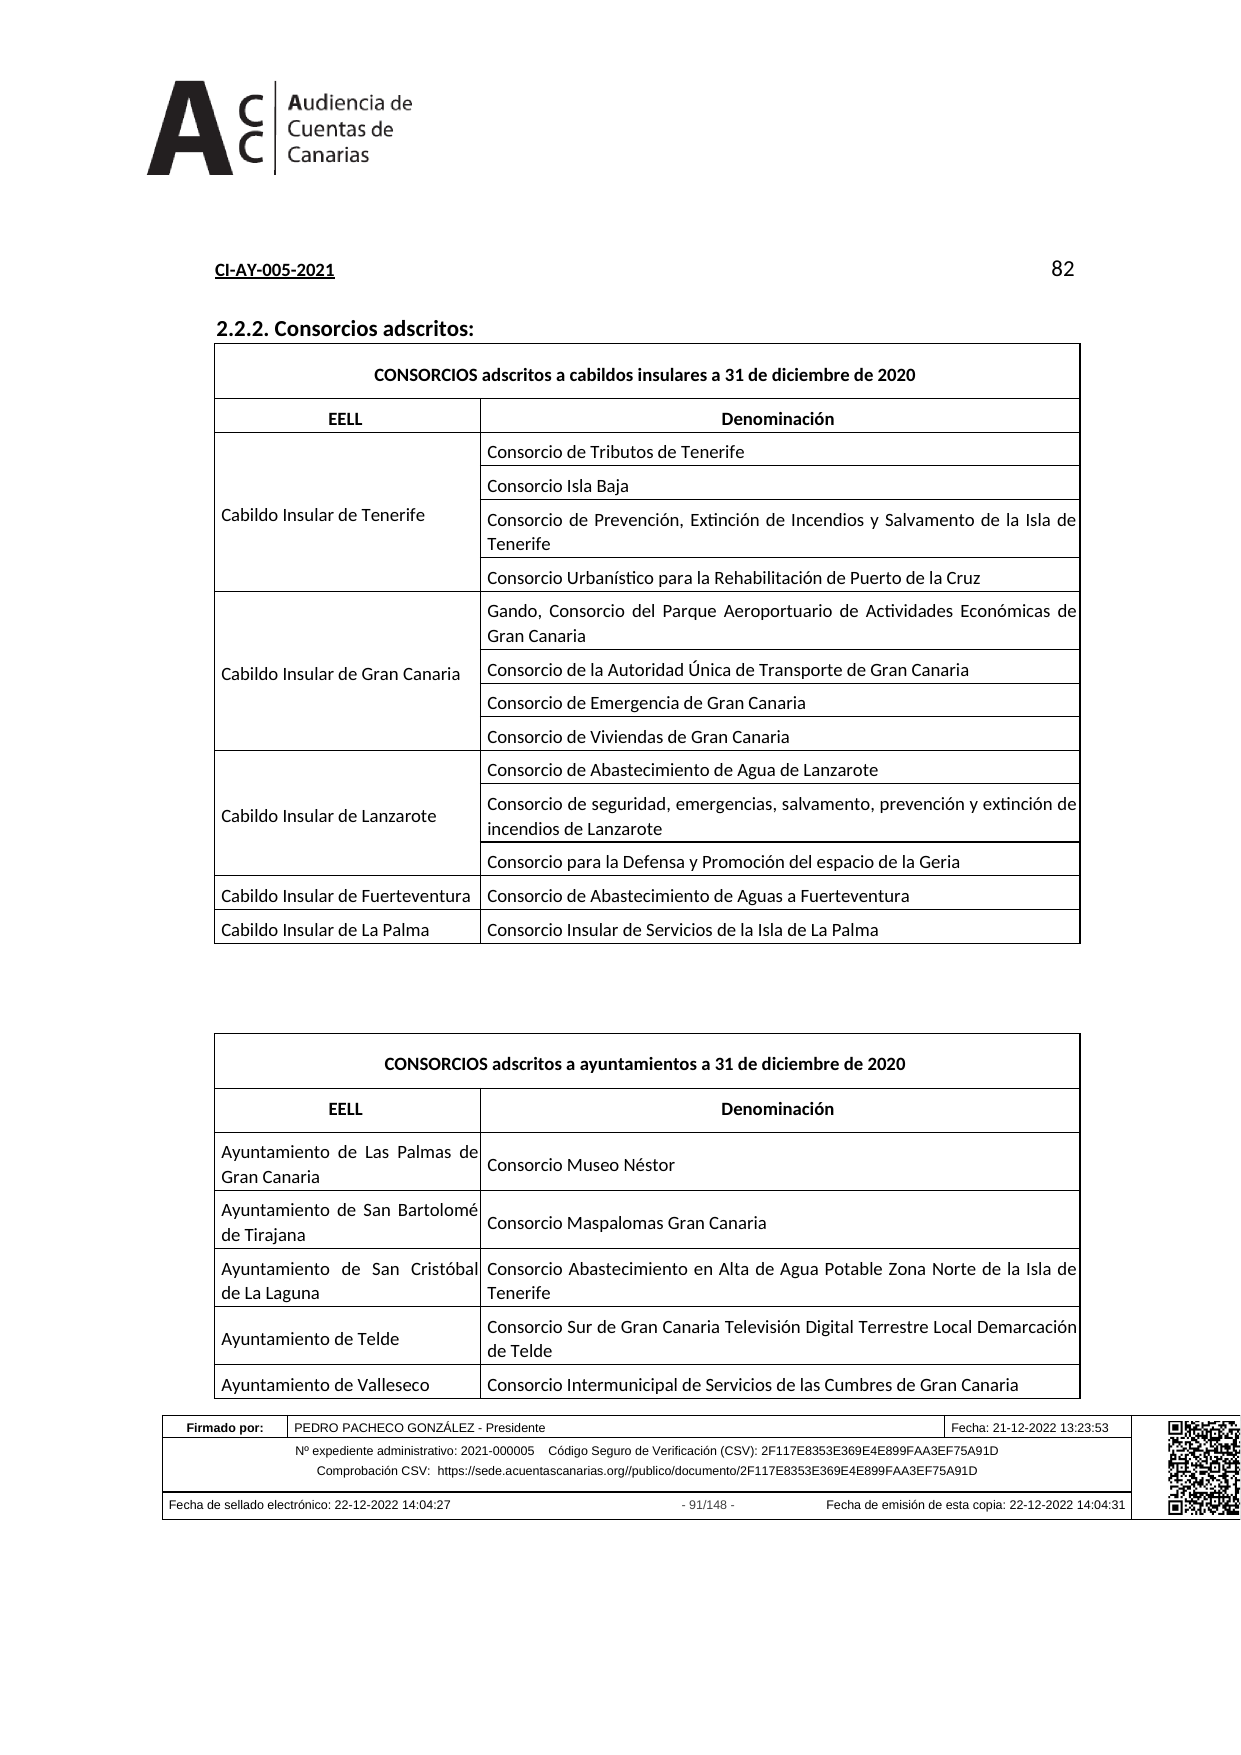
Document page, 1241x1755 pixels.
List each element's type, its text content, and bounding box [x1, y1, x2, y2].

table_cell Consorcio de Tributos de Tenerife [481, 433, 1079, 465]
table_cell Cabildo Insular de Lanzarote [215, 751, 480, 875]
table_cell Consorcio de Abastecimiento de Aguas a Fuerteventura [481, 876, 1079, 909]
table_cell Consorcio Museo Néstor [481, 1133, 1079, 1190]
table_cell Consorcio de la Autoridad Única de Transporte de Gran Canaria [481, 650, 1079, 682]
table_cell Cabildo Insular de La Palma [215, 910, 480, 942]
table_cell Consorcio Maspalomas Gran Canaria [481, 1191, 1079, 1248]
table_cell Denominación [481, 1089, 1079, 1132]
table_header CONSORCIOS adscritos a ayuntamientos a 31 de diciembre de 2020 [215, 1034, 1079, 1088]
table_cell Consorcio de Emergencia de Gran Canaria [481, 684, 1079, 716]
table_cell Consorcio de seguridad, emergencias, salvamento, prevención y extinción de incendios de Lanzarote [481, 784, 1079, 841]
table_cell Gando, Consorcio del Parque Aeroportuario de Actividades Económicas de Gran Canaria [481, 592, 1079, 649]
table_cell Consorcio para la Defensa y Promoción del espacio de la Geria [481, 843, 1079, 875]
table_cell EELL [215, 399, 480, 432]
table_cell Consorcio Intermunicipal de Servicios de las Cumbres de Gran Canaria [481, 1365, 1079, 1398]
table_cell Denominación [481, 399, 1079, 432]
table_cell Consorcio de Abastecimiento de Agua de Lanzarote [481, 751, 1079, 783]
table_cell Cabildo Insular de Fuerteventura [215, 876, 480, 909]
table_cell Ayuntamiento de San Cristóbal de La Laguna [215, 1249, 480, 1306]
table_cell Cabildo Insular de Tenerife [215, 433, 480, 591]
table_cell Ayuntamiento de Valleseco [215, 1365, 480, 1398]
text 2.2.2. Consorcios adscritos: [216, 314, 1077, 342]
table_cell Consorcio Abastecimiento en Alta de Agua Potable Zona Norte de la Isla de Tenerife [481, 1249, 1079, 1306]
table_cell Consorcio Urbanístico para la Rehabilitación de Puerto de la Cruz [481, 558, 1079, 591]
table_header CONSORCIOS adscritos a cabildos insulares a 31 de diciembre de 2020 [215, 344, 1079, 398]
table_cell Consorcio Insular de Servicios de la Isla de La Palma [481, 910, 1079, 942]
table_cell Ayuntamiento de San Bartolomé de Tirajana [215, 1191, 480, 1248]
table_cell Cabildo Insular de Gran Canaria [215, 592, 480, 750]
table_cell EELL [215, 1089, 480, 1132]
table_cell Consorcio de Prevención, Extinción de Incendios y Salvamento de la Isla de Tenerife [481, 500, 1079, 557]
table_cell Consorcio de Viviendas de Gran Canaria [481, 717, 1079, 750]
table_cell Ayuntamiento de Telde [215, 1307, 480, 1364]
table_cell Ayuntamiento de Las Palmas de Gran Canaria [215, 1133, 480, 1190]
subtitle CI-AY-005-2021 82 [162, 254, 1079, 282]
table_cell Consorcio Isla Baja [481, 466, 1079, 499]
table_cell Consorcio Sur de Gran Canaria Televisión Digital Terrestre Local Demarcación de Telde [481, 1307, 1079, 1364]
